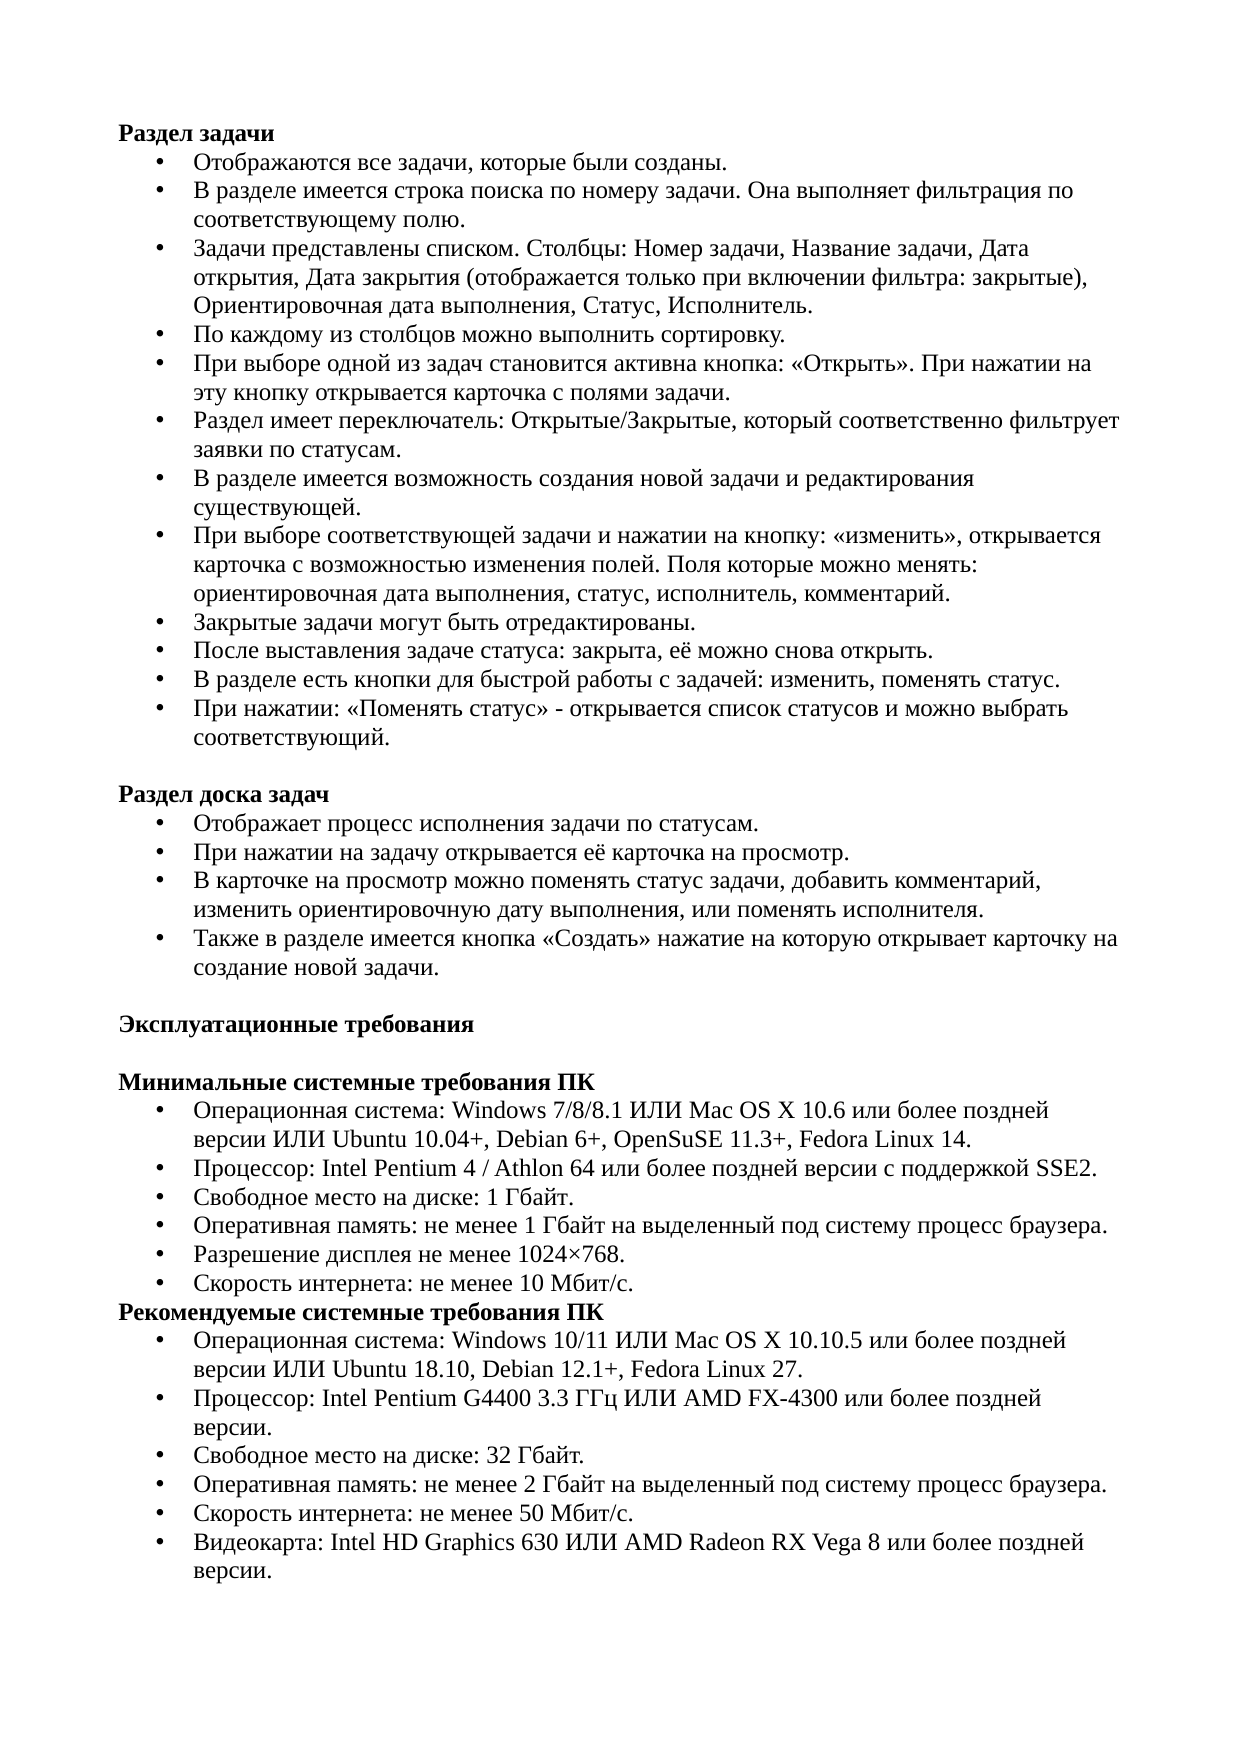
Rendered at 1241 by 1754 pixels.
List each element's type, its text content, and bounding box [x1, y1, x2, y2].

list При нажатии на задачу открывается её карточка на просмотр. [156, 837, 1122, 866]
list При выборе одной из задач становится активна кнопка: «Открыть». При нажатии на эту кнопку открывается карточка с полями задачи. [156, 348, 1122, 406]
list Операционная система: Windows 10/11 ИЛИ Mac OS X 10.10.5 или более поздней версии ИЛИ Ubuntu 18.10, Debian 12.1+, Fedora Linux 27. [156, 1326, 1122, 1383]
list По каждому из столбцов можно выполнить сортировку. [156, 319, 1122, 348]
list После выставления задаче статуса: закрыта, её можно снова открыть. [156, 636, 1122, 664]
list Оперативная память: не менее 2 Гбайт на выделенный под систему процесс браузера. [156, 1469, 1122, 1498]
text Эксплуатационные требования [118, 1009, 1122, 1038]
list Свободное место на диске: 32 Гбайт. [156, 1441, 1122, 1469]
text Рекомендуемые системные требования ПК [118, 1297, 1122, 1326]
list Разрешение дисплея не менее 1024×768. [156, 1239, 1122, 1268]
list Процессор: Intel Pentium G4400 3.3 ГГц ИЛИ AMD FX-4300 или более поздней версии. [156, 1383, 1122, 1441]
list В карточке на просмотр можно поменять статус задачи, добавить комментарий, изменить ориентировочную дату выполнения, или поменять исполнителя. [156, 866, 1122, 923]
list Оперативная память: не менее 1 Гбайт на выделенный под систему процесс браузера. [156, 1211, 1122, 1239]
list Отображаются все задачи, которые были созданы. [156, 147, 1122, 176]
list Закрытые задачи могут быть отредактированы. [156, 607, 1122, 636]
list Задачи представлены списком. Столбцы: Номер задачи, Название задачи, Дата открытия, Дата закрытия (отображается только при включении фильтра: закрытые), Ориентировочная дата выполнения, Статус, Исполнитель. [156, 233, 1122, 319]
list При выборе соответствующей задачи и нажатии на кнопку: «изменить», открывается карточка с возможностью изменения полей. Поля которые можно менять: ориентировочная дата выполнения, статус, исполнитель, комментарий. [156, 521, 1122, 607]
list Раздел имеет переключатель: Открытые/Закрытые, который соответственно фильтрует заявки по статусам. [156, 406, 1122, 463]
list Скорость интернета: не менее 10 Мбит/с. [156, 1268, 1122, 1297]
list В разделе имеется возможность создания новой задачи и редактирования существующей. [156, 463, 1122, 521]
list Видеокарта: Intel HD Graphics 630 ИЛИ AMD Radeon RX Vega 8 или более поздней версии. [156, 1527, 1122, 1584]
text Минимальные системные требования ПК [118, 1067, 1122, 1096]
list Отображает процесс исполнения задачи по статусам. [156, 808, 1122, 837]
list В разделе имеется строка поиска по номеру задачи. Она выполняет фильтрация по соответствующему полю. [156, 176, 1122, 233]
list Свободное место на диске: 1 Гбайт. [156, 1182, 1122, 1211]
list Процессор: Intel Pentium 4 / Athlon 64 или более поздней версии с поддержкой SSE2. [156, 1153, 1122, 1182]
list При нажатии: «Поменять статус» - открывается список статусов и можно выбрать соответствующий. [156, 693, 1122, 751]
list В разделе есть кнопки для быстрой работы с задачей: изменить, поменять статус. [156, 664, 1122, 693]
list Скорость интернета: не менее 50 Мбит/с. [156, 1498, 1122, 1527]
list Операционная система: Windows 7/8/8.1 ИЛИ Mac OS X 10.6 или более поздней версии ИЛИ Ubuntu 10.04+, Debian 6+, OpenSuSE 11.3+, Fedora Linux 14. [156, 1096, 1122, 1153]
text Раздел задачи [118, 118, 1122, 147]
text Раздел доска задач [118, 779, 1122, 808]
list Также в разделе имеется кнопка «Создать» нажатие на которую открывает карточку на создание новой задачи. [156, 923, 1122, 981]
